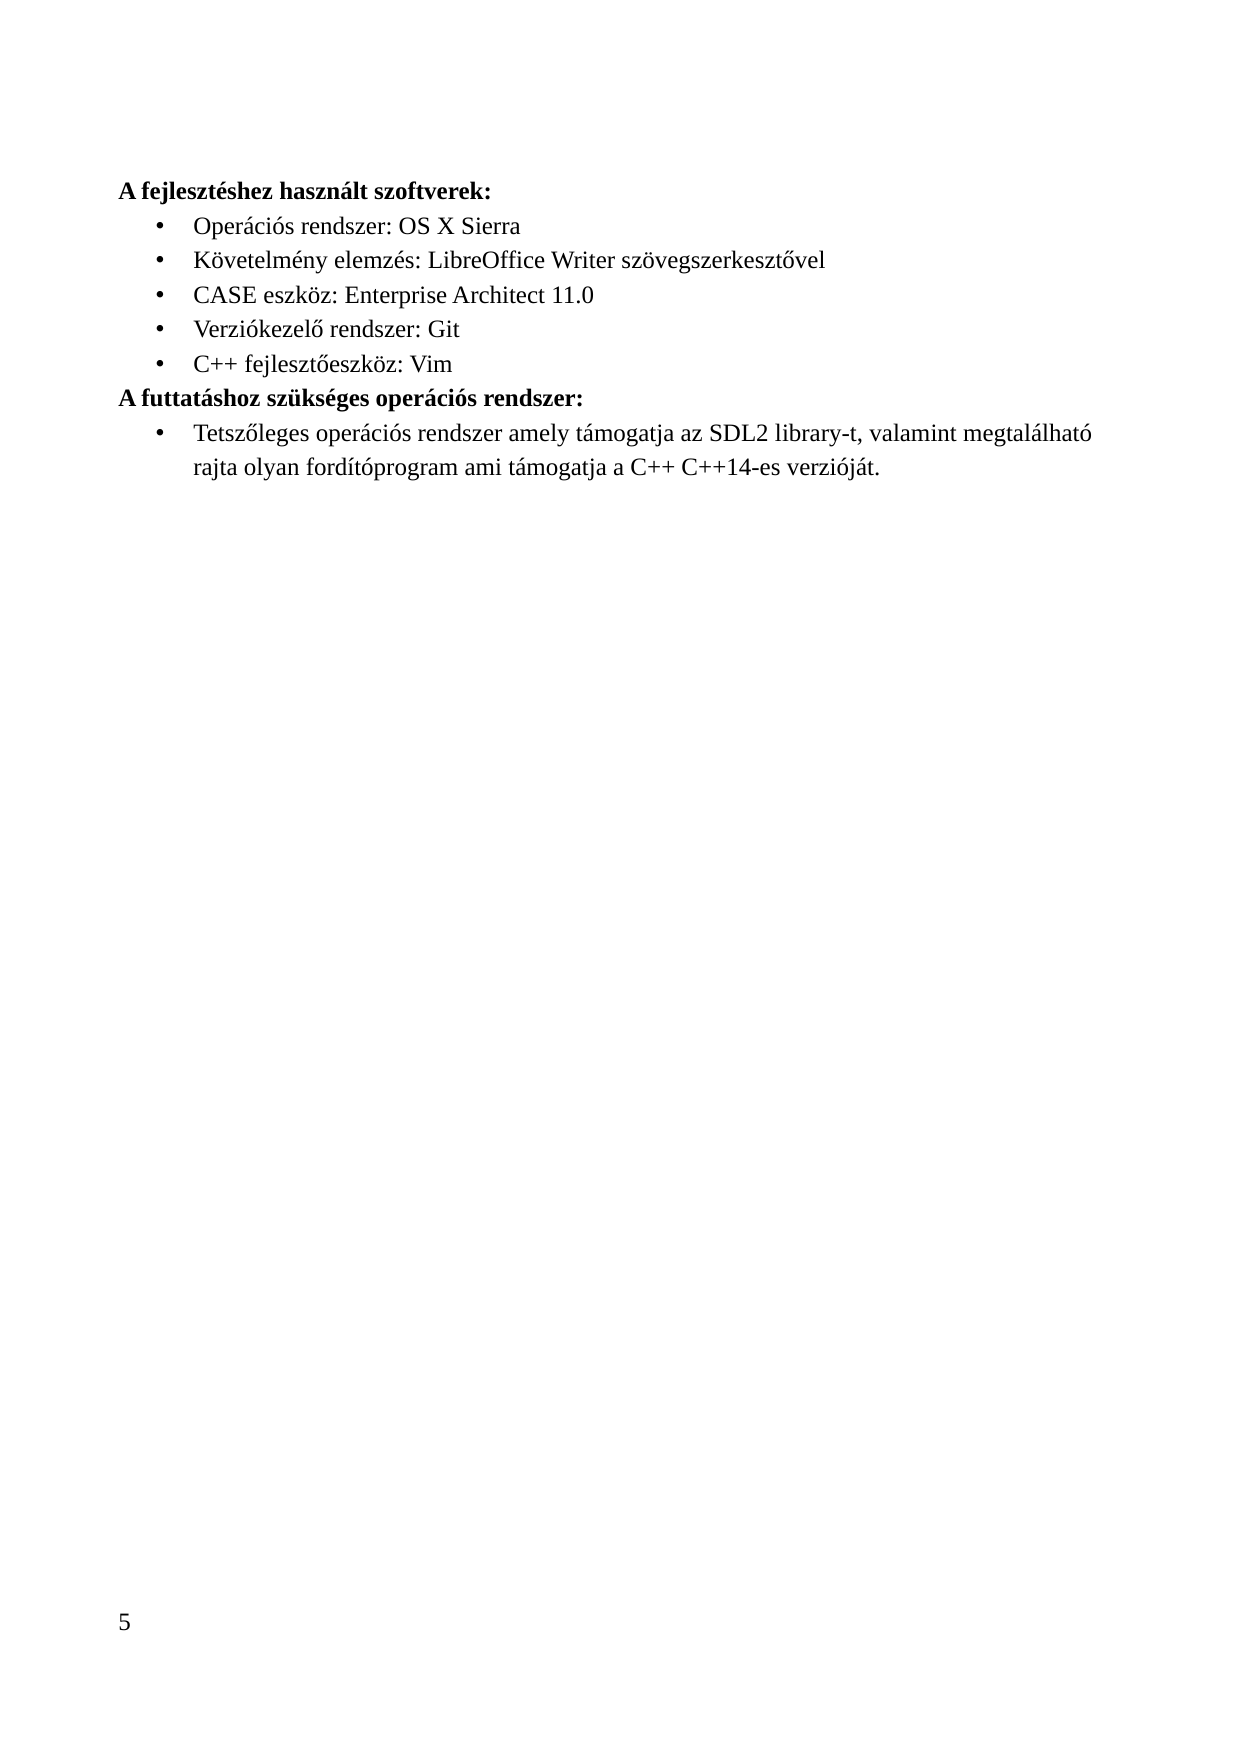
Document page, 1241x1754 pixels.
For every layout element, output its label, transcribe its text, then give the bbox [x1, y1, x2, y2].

list Tetszőleges operációs rendszer amely támogatja az SDL2 library-t, valamint megtalálható rajta olyan fordítóprogram ami támogatja a C++ C++14-es verzióját. [156, 418, 1122, 481]
list Operációs rendszer: OS X Sierra [156, 211, 1122, 239]
list Verziókezelő rendszer: Git [156, 314, 1122, 343]
text A fejlesztéshez használt szoftverek: [118, 176, 1122, 205]
text A futtatáshoz szükséges operációs rendszer: [118, 383, 1122, 412]
list CASE eszköz: Enterprise Architect 11.0 [156, 280, 1122, 308]
list C++ fejlesztőeszköz: Vim [156, 349, 1122, 377]
list Követelmény elemzés: LibreOffice Writer szövegszerkesztővel [156, 245, 1122, 274]
